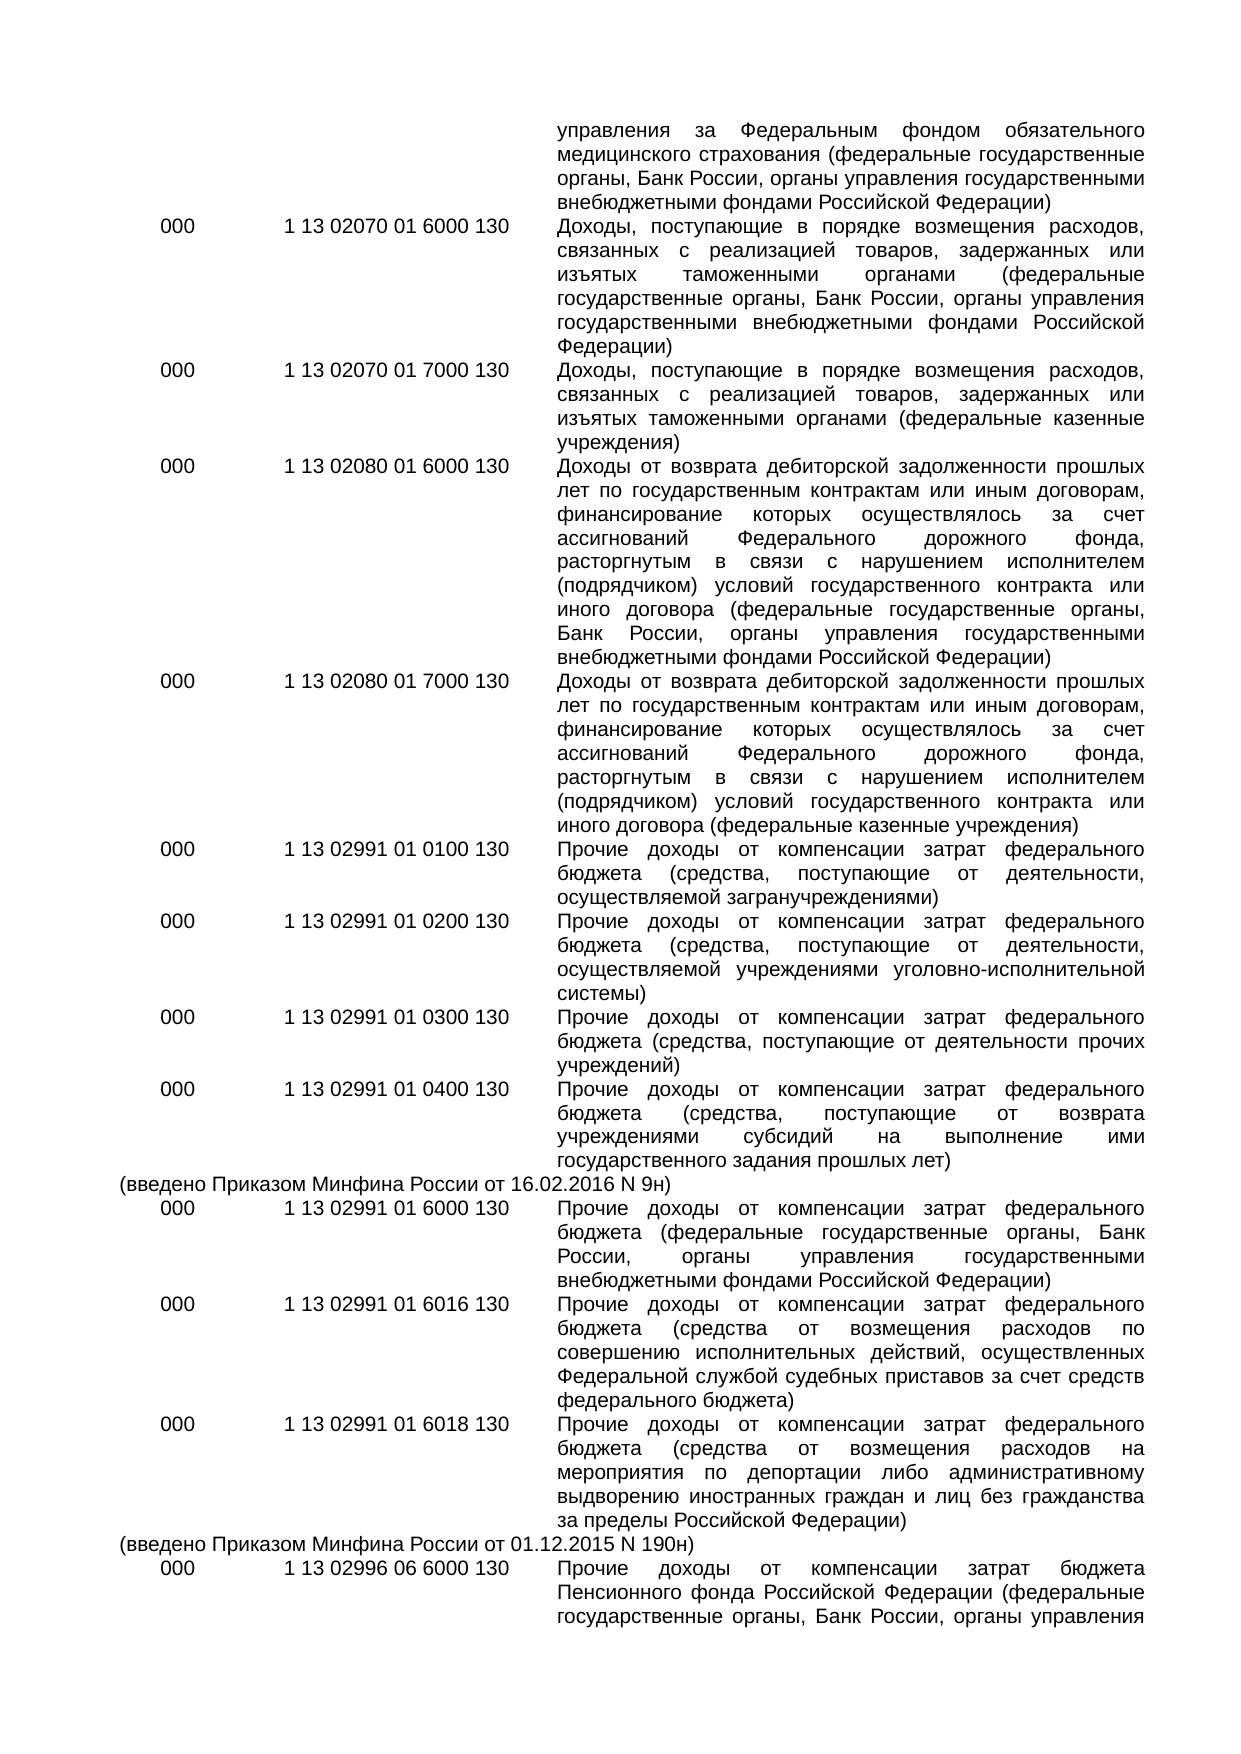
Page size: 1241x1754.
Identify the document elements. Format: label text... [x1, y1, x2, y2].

table_cell 1 13 02080 01 7000 130 [237, 669, 556, 837]
table_cell Прочие доходы от компенсации затрат федерального бюджета (средства, поступающие от деятельности, осуществляемой загранучреждениями) [556, 837, 1146, 909]
table_cell 1 13 02991 01 6000 130 [237, 1196, 556, 1292]
table_cell Доходы от возврата дебиторской задолженности прошлых лет по государственным контрактам или иным договорам, финансирование которых осуществлялось за счет ассигнований Федерального дорожного фонда, расторгнутым в связи с нарушением исполнителем (подрядчиком) условий государственного контракта или иного договора (федеральные государственные органы, Банк России, органы управления государственными внебюджетными фондами Российской Федерации) [556, 454, 1146, 669]
table_cell 000 [118, 909, 237, 1004]
table_cell (введено Приказом Минфина России от 16.02.2016 N 9н) [118, 1172, 1146, 1196]
table_cell 1 13 02991 01 0200 130 [237, 909, 556, 1004]
table_cell 000 [118, 1076, 237, 1172]
table_cell 1 13 02070 01 6000 130 [237, 214, 556, 358]
table_cell 000 [118, 1556, 237, 1627]
table_cell Прочие доходы от компенсации затрат федерального бюджета (федеральные государственные органы, Банк России, органы управления государственными внебюджетными фондами Российской Федерации) [556, 1196, 1146, 1292]
table_cell 000 [118, 358, 237, 453]
table_cell Доходы от возврата дебиторской задолженности прошлых лет по государственным контрактам или иным договорам, финансирование которых осуществлялось за счет ассигнований Федерального дорожного фонда, расторгнутым в связи с нарушением исполнителем (подрядчиком) условий государственного контракта или иного договора (федеральные казенные учреждения) [556, 669, 1146, 837]
table_cell 1 13 02991 01 6016 130 [237, 1292, 556, 1412]
table_cell Прочие доходы от компенсации затрат федерального бюджета (средства от возмещения расходов по совершению исполнительных действий, осуществленных Федеральной службой судебных приставов за счет средств федерального бюджета) [556, 1292, 1146, 1412]
table_cell 1 13 02991 01 0100 130 [237, 837, 556, 909]
table_cell 000 [118, 1412, 237, 1532]
table_cell 000 [118, 1005, 237, 1076]
table_cell 1 13 02070 01 7000 130 [237, 358, 556, 453]
table_cell Доходы, поступающие в порядке возмещения расходов, связанных с реализацией товаров, задержанных или изъятых таможенными органами (федеральные казенные учреждения) [556, 358, 1146, 453]
table_cell 000 [118, 214, 237, 358]
table_cell [237, 118, 556, 214]
table_cell 1 13 02991 01 0400 130 [237, 1076, 556, 1172]
table_cell управления за Федеральным фондом обязательного медицинского страхования (федеральные государственные органы, Банк России, органы управления государственными внебюджетными фондами Российской Федерации) [556, 118, 1146, 214]
table_cell Прочие доходы от компенсации затрат федерального бюджета (средства, поступающие от деятельности прочих учреждений) [556, 1005, 1146, 1076]
table_cell [118, 118, 237, 214]
table_cell 1 13 02080 01 6000 130 [237, 454, 556, 669]
table_cell 000 [118, 669, 237, 837]
table_cell 000 [118, 454, 237, 669]
table_cell Доходы, поступающие в порядке возмещения расходов, связанных с реализацией товаров, задержанных или изъятых таможенными органами (федеральные государственные органы, Банк России, органы управления государственными внебюджетными фондами Российской Федерации) [556, 214, 1146, 358]
table_cell Прочие доходы от компенсации затрат бюджета Пенсионного фонда Российской Федерации (федеральные государственные органы, Банк России, органы управления [556, 1556, 1146, 1627]
table_cell (введено Приказом Минфина России от 01.12.2015 N 190н) [118, 1532, 1146, 1556]
table_cell Прочие доходы от компенсации затрат федерального бюджета (средства, поступающие от возврата учреждениями субсидий на выполнение ими государственного задания прошлых лет) [556, 1076, 1146, 1172]
table_cell 000 [118, 1292, 237, 1412]
table_cell 000 [118, 1196, 237, 1292]
table_cell Прочие доходы от компенсации затрат федерального бюджета (средства от возмещения расходов на мероприятия по депортации либо административному выдворению иностранных граждан и лиц без гражданства за пределы Российской Федерации) [556, 1412, 1146, 1532]
table_cell 000 [118, 837, 237, 909]
table_cell 1 13 02991 01 6018 130 [237, 1412, 556, 1532]
table_cell 1 13 02991 01 0300 130 [237, 1005, 556, 1076]
table_cell 1 13 02996 06 6000 130 [237, 1556, 556, 1627]
table_cell Прочие доходы от компенсации затрат федерального бюджета (средства, поступающие от деятельности, осуществляемой учреждениями уголовно-исполнительной системы) [556, 909, 1146, 1004]
